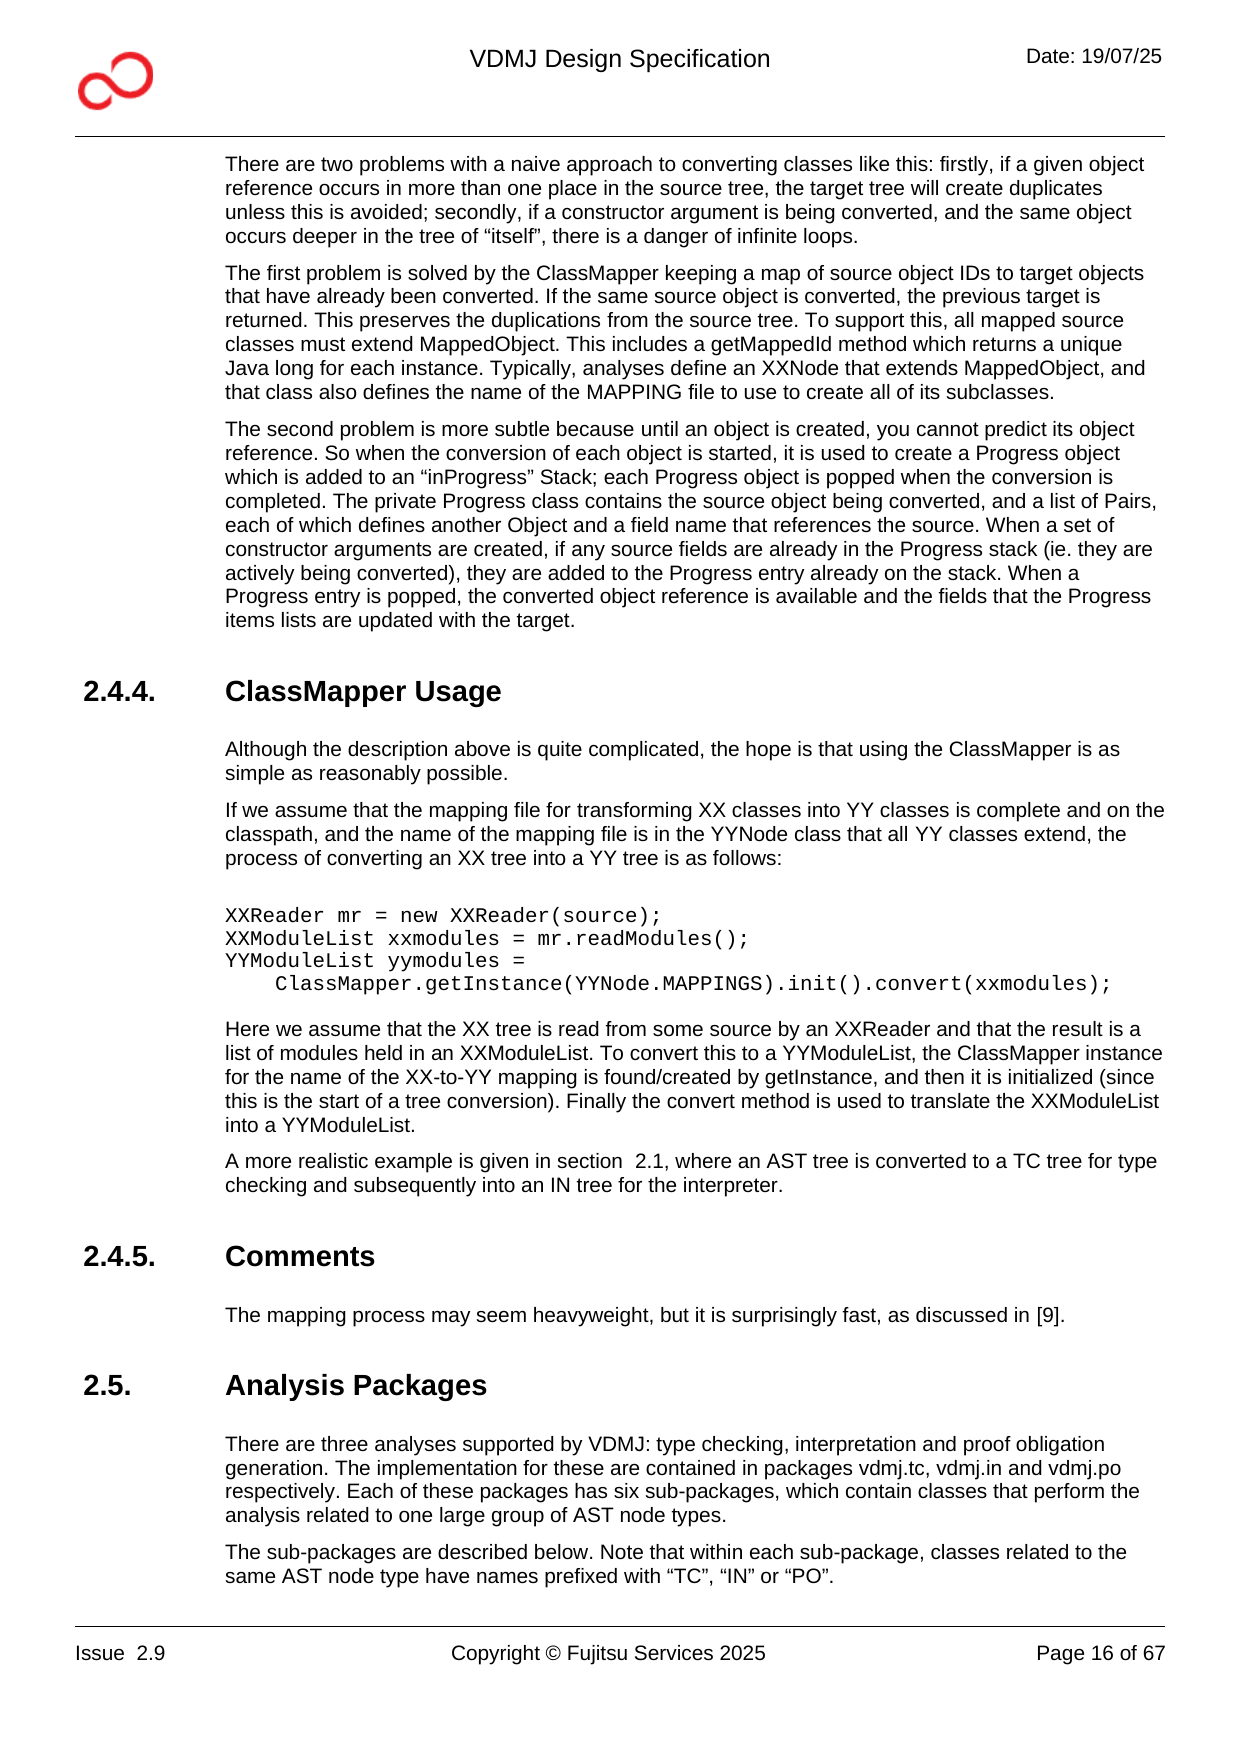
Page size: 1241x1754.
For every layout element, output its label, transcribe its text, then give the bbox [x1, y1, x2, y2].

text The mapping process may seem heavyweight, but it is surprisingly fast, as discussed in [9]. [225, 1303, 1165, 1327]
subtitle Analysis Packages [75, 1369, 1165, 1402]
subtitle ClassMapper Usage [75, 675, 1165, 708]
text A more realistic example is given in section 2.1, where an AST tree is converted to a TC tree for type checking and subsequently into an IN tree for the interpreter. [225, 1150, 1165, 1198]
text Here we assume that the XX tree is read from some source by an XXReader and that the result is a list of modules held in an XXModuleList. To convert this to a YYModuleList, the ClassMapper instance for the name of the XX-to-YY mapping is found/created by getInstance, and then it is initialized (since this is the start of a tree conversion). Finally the convert method is used to translate the XXModuleList into a YYModuleList. [225, 1017, 1165, 1137]
text The first problem is solved by the ClassMapper keeping a map of source object IDs to target objects that have already been converted. If the same source object is converted, the previous target is returned. This preserves the duplications from the source tree. To support this, all mapped source classes must extend MappedObject. This includes a getMappedId method which returns a unique Java long for each instance. Typically, analyses define an XXNode that extends MappedObject, and that class also defines the name of the MAPPING file to use to create all of its subclasses. [225, 261, 1165, 404]
text XXModuleList xxmodules = mr.readModules(); [225, 927, 1165, 950]
text YYModuleList yymodules = [225, 950, 1165, 972]
text There are three analyses supported by VDMJ: type checking, interpretation and proof obligation generation. The implementation for these are contained in packages vdmj.tc, vdmj.in and vdmj.po respectively. Each of these packages has six sub-packages, which contain classes that perform the analysis related to one large group of AST node types. [225, 1432, 1165, 1528]
text The second problem is more subtle because until an object is created, you cannot predict its object reference. So when the conversion of each object is started, it is used to create a Progress object which is added to an “inProgress” Stack; each Progress object is popped when the conversion is completed. The private Progress class contains the source object being converted, and a list of Pairs, each of which defines another Object and a field name that references the source. When a set of constructor arguments are created, if any source fields are already in the Progress stack (ie. they are actively being converted), they are added to the Progress entry already on the stack. When a Progress entry is popped, the converted object reference is available and the fields that the Progress items lists are updated with the target. [225, 417, 1165, 633]
subtitle Comments [75, 1240, 1165, 1273]
picture [78, 44, 153, 120]
text The sub-packages are described below. Note that within each sub-package, classes related to the same AST node type have names prefixed with “TC”, “IN” or “PO”. [225, 1540, 1165, 1588]
text XXReader mr = new XXReader(source); [225, 905, 1165, 927]
text ClassMapper.getInstance(YYNode.MAPPINGS).init().convert(xxmodules); [225, 972, 1165, 995]
text There are two problems with a naive approach to converting classes like this: firstly, if a given object reference occurs in more than one place in the source tree, the target tree will create duplicates unless this is avoided; secondly, if a constructor argument is being converted, and the same object occurs deeper in the tree of “itself”, there is a danger of infinite loops. [225, 152, 1165, 248]
text Although the description above is quite complicated, the hope is that using the ClassMapper is as simple as reasonably possible. [225, 738, 1165, 786]
text If we assume that the mapping file for transforming XX classes into YY classes is complete and on the classpath, and the name of the mapping file is in the YYNode class that all YY classes extend, the process of converting an XX tree into a YY tree is as follows: [225, 798, 1165, 870]
